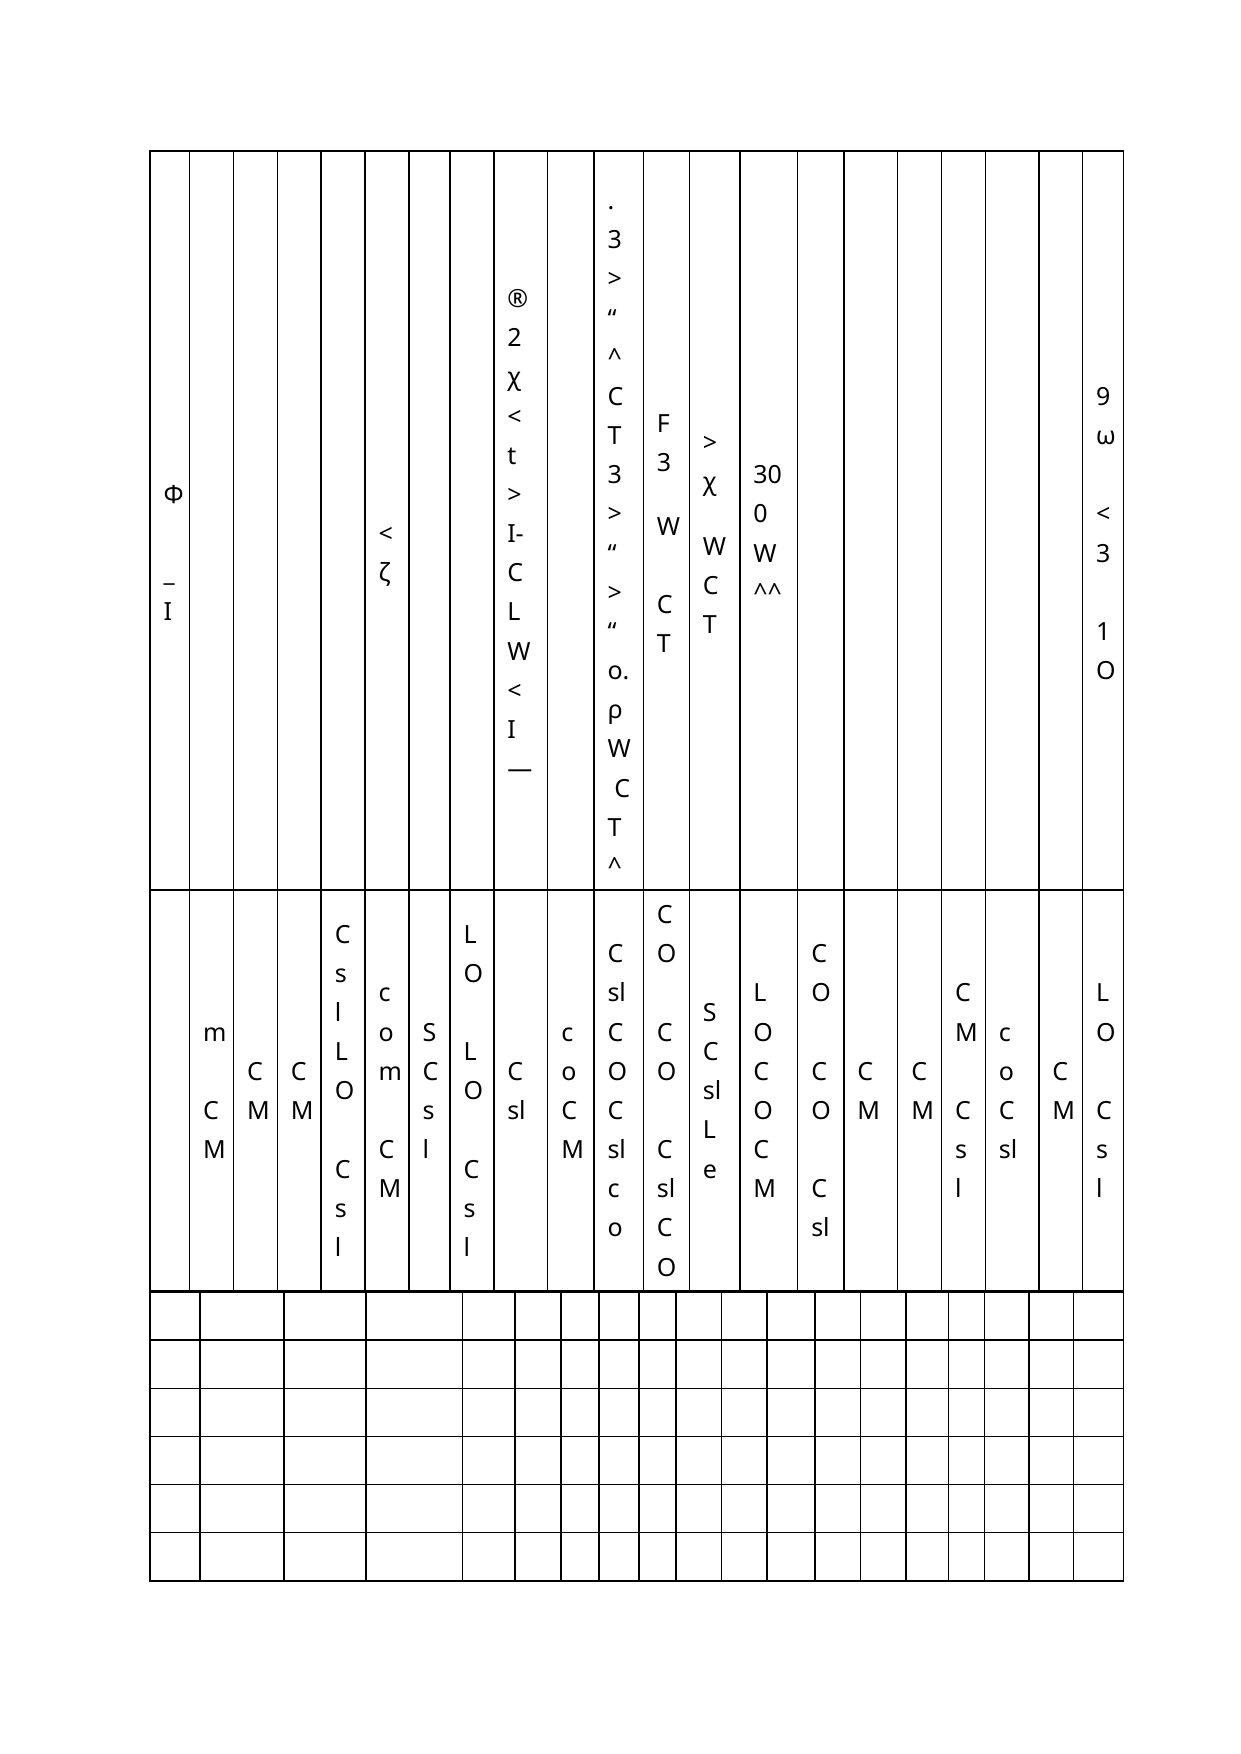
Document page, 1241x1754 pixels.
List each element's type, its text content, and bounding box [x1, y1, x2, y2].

table_cell [151, 1341, 199, 1387]
table_cell [1030, 1485, 1073, 1532]
table_cell [768, 1485, 814, 1532]
table_cell [151, 1437, 199, 1484]
table_header [816, 1293, 860, 1339]
table_cell [677, 1389, 721, 1436]
table_cell [151, 891, 189, 1289]
table_cell [463, 1389, 514, 1436]
table_cell [907, 1341, 948, 1387]
table_cell 300 W^^ [741, 152, 797, 889]
table_header [677, 1293, 721, 1339]
table_cell [985, 1389, 1028, 1436]
table_cell [985, 1485, 1028, 1532]
table_cell [562, 1485, 598, 1532]
table_header [861, 1293, 905, 1339]
table_cell m CM [190, 891, 233, 1289]
table_cell [151, 1389, 199, 1436]
table_cell [562, 1437, 598, 1484]
table_header [907, 1293, 948, 1339]
table_cell CM [234, 891, 277, 1289]
table_cell [640, 1389, 675, 1436]
table_cell S Csl Le [690, 891, 739, 1289]
table_header [1030, 1293, 1073, 1339]
table_cell [516, 1533, 560, 1580]
table_cell [234, 152, 277, 889]
table_cell [285, 1389, 365, 1436]
table_cell co Csl [986, 891, 1038, 1289]
table_header [367, 1293, 462, 1339]
table_cell [861, 1341, 905, 1387]
table_header [285, 1293, 365, 1339]
table_cell [816, 1389, 860, 1436]
table_cell [949, 1341, 984, 1387]
table_cell [201, 1485, 283, 1532]
table_cell [1030, 1437, 1073, 1484]
table_cell CM [845, 891, 897, 1289]
table_cell [201, 1533, 283, 1580]
table_cell [201, 1437, 283, 1484]
table_cell [949, 1533, 984, 1580]
table_cell [640, 1533, 675, 1580]
table_cell [285, 1341, 365, 1387]
table_cell [367, 1389, 462, 1436]
table_header [985, 1293, 1028, 1339]
table_cell 9ω <3 1Ο [1083, 152, 1123, 889]
table_cell [722, 1485, 766, 1532]
table_cell [949, 1437, 984, 1484]
table_cell [562, 1533, 598, 1580]
table_cell CM [278, 891, 320, 1289]
table_cell [816, 1485, 860, 1532]
table_cell [285, 1533, 365, 1580]
table_cell LO CO CM [741, 891, 797, 1289]
table_header [201, 1293, 283, 1339]
table_cell [600, 1485, 638, 1532]
table_cell > χ W CT [690, 152, 739, 889]
table_cell [285, 1485, 365, 1532]
table_cell [600, 1341, 638, 1387]
table_cell [562, 1341, 598, 1387]
table_cell LO Csl [1083, 891, 1123, 1289]
table_cell [677, 1533, 721, 1580]
table_header [640, 1293, 675, 1339]
table_header [722, 1293, 766, 1339]
table_header [516, 1293, 560, 1339]
table_cell [768, 1389, 814, 1436]
table_cell [986, 152, 1038, 889]
table_header [949, 1293, 984, 1339]
table_cell [285, 1437, 365, 1484]
table_cell [516, 1485, 560, 1532]
table_cell [201, 1341, 283, 1387]
table_cell [600, 1533, 638, 1580]
table_cell LO LO Csl [451, 891, 493, 1289]
table_cell [640, 1485, 675, 1532]
table_cell [463, 1533, 514, 1580]
table_cell [907, 1485, 948, 1532]
table_cell [985, 1533, 1028, 1580]
table_cell [949, 1389, 984, 1436]
table_cell Csl CO Csl co [595, 891, 643, 1289]
table_cell [463, 1437, 514, 1484]
table_cell [516, 1437, 560, 1484]
table_cell ®2 χ< t > Ι- CL W < Ι— [495, 152, 547, 889]
table_cell [985, 1437, 1028, 1484]
table_cell [816, 1341, 860, 1387]
table_cell [861, 1485, 905, 1532]
table_cell [816, 1437, 860, 1484]
table_cell [562, 1389, 598, 1436]
table_cell [367, 1341, 462, 1387]
table_cell [907, 1389, 948, 1436]
table_cell Csl [495, 891, 547, 1289]
table_header [768, 1293, 814, 1339]
table_cell [322, 152, 364, 889]
table_cell [1030, 1533, 1073, 1580]
table_cell Csl LO Csl [322, 891, 364, 1289]
table_cell S Csl [410, 891, 449, 1289]
table_cell CO CO Csl CO [644, 891, 689, 1289]
table_cell [516, 1341, 560, 1387]
table_cell [1030, 1389, 1073, 1436]
table_cell [463, 1341, 514, 1387]
table_cell Φ _I [151, 152, 189, 889]
table_cell [722, 1533, 766, 1580]
table_cell [1074, 1341, 1123, 1387]
table_cell [1040, 152, 1082, 889]
table_cell [677, 1485, 721, 1532]
table_cell <ζ [366, 152, 408, 889]
table_cell CM [1040, 891, 1082, 1289]
table_cell [861, 1389, 905, 1436]
table_cell [949, 1485, 984, 1532]
table_cell [985, 1341, 1028, 1387]
table_header [151, 1293, 199, 1339]
table_cell CO CO Csl [798, 891, 843, 1289]
table_cell [677, 1437, 721, 1484]
table_cell [1074, 1533, 1123, 1580]
table_cell [816, 1533, 860, 1580]
table_cell [722, 1389, 766, 1436]
table_cell [845, 152, 897, 889]
table_cell [768, 1341, 814, 1387]
table_cell [1074, 1437, 1123, 1484]
table_cell CM [898, 891, 941, 1289]
table_cell [907, 1533, 948, 1580]
table_cell CM Csl [942, 891, 985, 1289]
table_cell [640, 1437, 675, 1484]
table_cell [600, 1389, 638, 1436]
table_cell [367, 1485, 462, 1532]
table_cell [942, 152, 985, 889]
table_cell [798, 152, 843, 889]
table_cell [768, 1533, 814, 1580]
table_header [463, 1293, 514, 1339]
table_cell [722, 1341, 766, 1387]
table_cell co m CM [366, 891, 408, 1289]
table_cell [768, 1437, 814, 1484]
table_cell [151, 1533, 199, 1580]
table_cell [898, 152, 941, 889]
table_cell [190, 152, 233, 889]
table_cell [451, 152, 493, 889]
table_cell [640, 1341, 675, 1387]
table_cell [278, 152, 320, 889]
table_cell [201, 1389, 283, 1436]
table_cell [1030, 1341, 1073, 1387]
table_cell F 3 W CT [644, 152, 689, 889]
table_cell [907, 1437, 948, 1484]
table_header [600, 1293, 638, 1339]
table_cell [1074, 1389, 1123, 1436]
table_cell [410, 152, 449, 889]
table_header [562, 1293, 598, 1339]
table_cell [463, 1485, 514, 1532]
table_cell [677, 1341, 721, 1387]
table_cell [1074, 1485, 1123, 1532]
table_cell [722, 1437, 766, 1484]
table_cell co CM [548, 891, 593, 1289]
table_cell [548, 152, 593, 889]
table_header [1074, 1293, 1123, 1339]
table_cell [861, 1533, 905, 1580]
table_cell [516, 1389, 560, 1436]
table_cell [861, 1437, 905, 1484]
table_cell [367, 1533, 462, 1580]
table_cell [600, 1437, 638, 1484]
table_cell . 3 > “^ CT 3 > “> “ο. ρ W CT ^ [595, 152, 643, 889]
table_cell [367, 1437, 462, 1484]
table_cell [151, 1485, 199, 1532]
